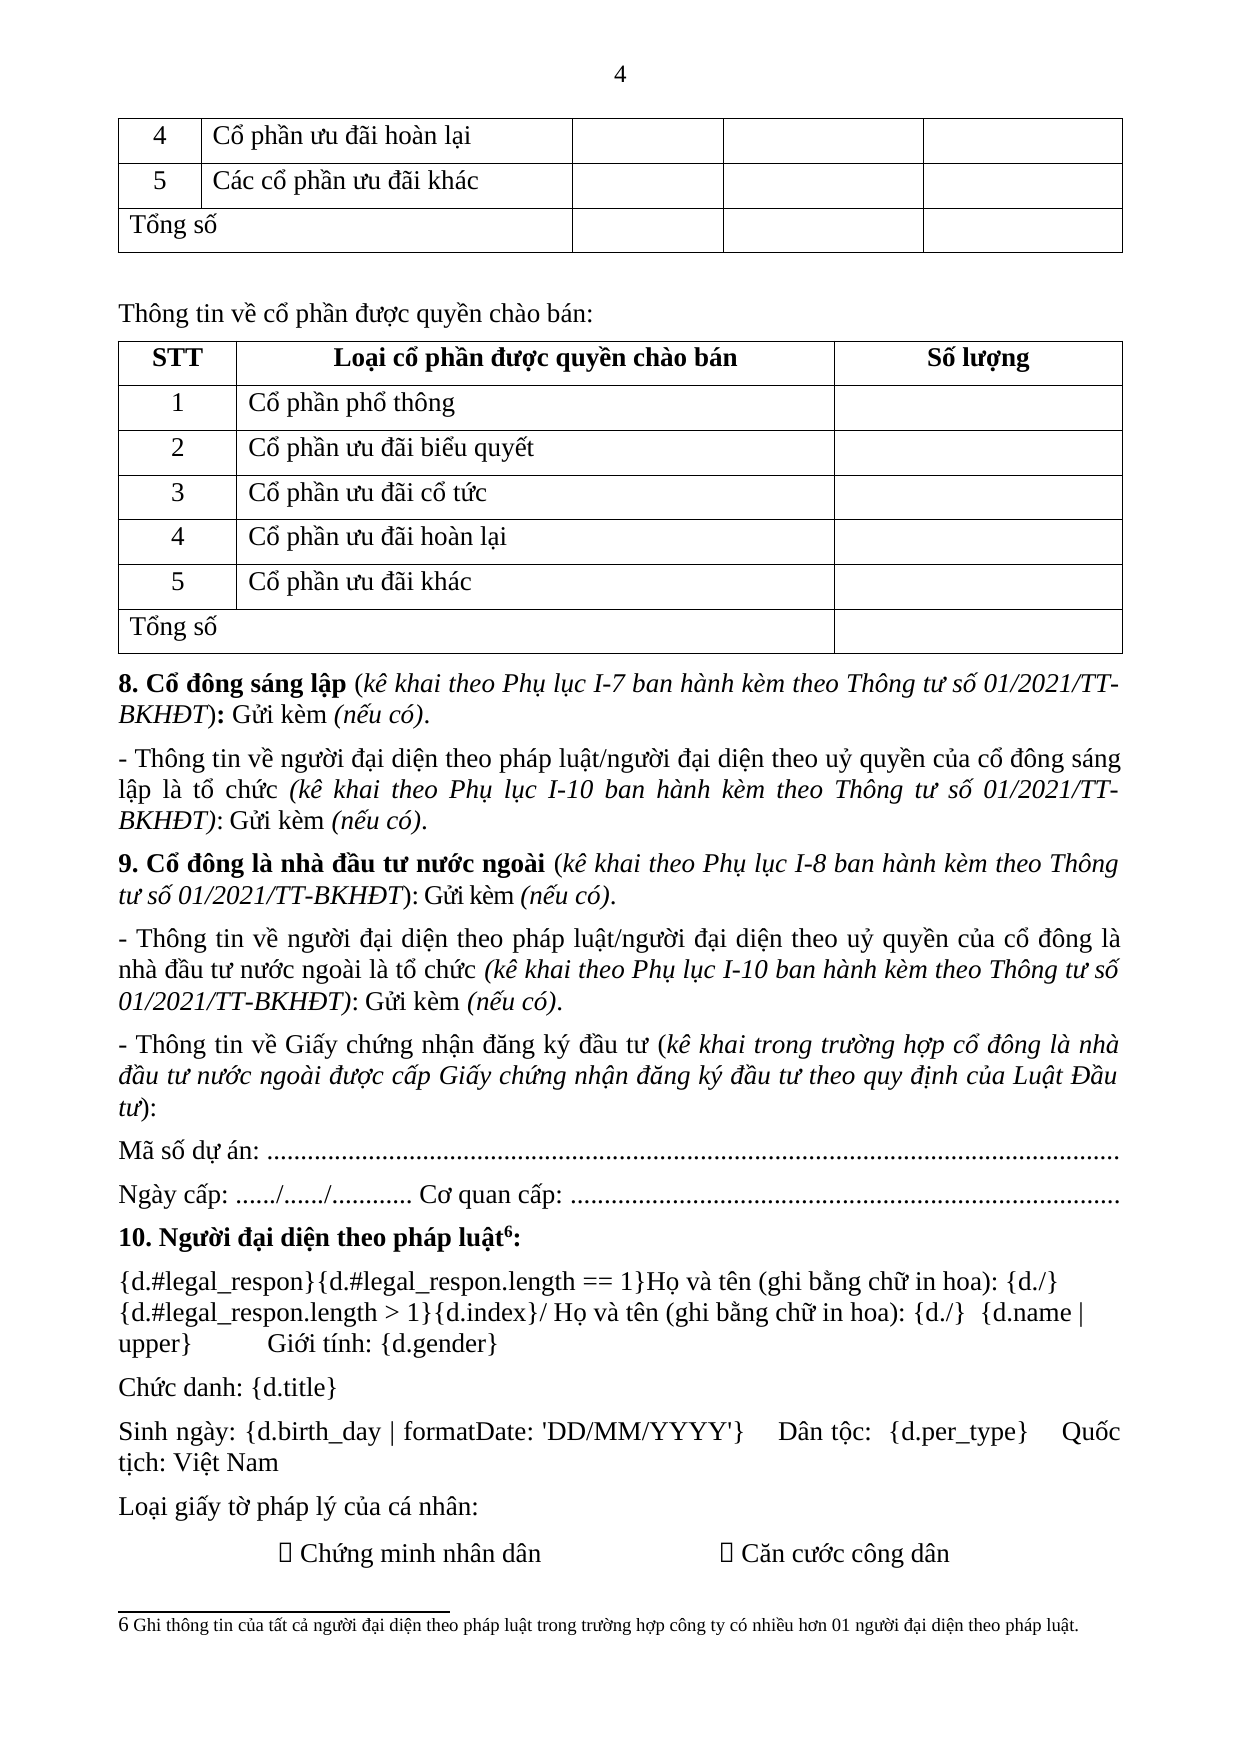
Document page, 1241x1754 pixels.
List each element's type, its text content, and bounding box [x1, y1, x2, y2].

table_header  Chứng minh nhân dân [192, 1533, 633, 1583]
table_header  Căn cước công dân [633, 1533, 1086, 1583]
table_cell [835, 386, 1122, 430]
table_cell [573, 164, 723, 207]
table_cell Cổ phần phổ thông [237, 386, 834, 430]
text - Thông tin về Giấy chứng nhận đăng ký đầu tư (kê khai trong trường hợp cổ đông là nhà đầu tư nước ngoài được cấp Giấy chứng nhận đăng ký đầu tư theo quy định của Luật Đầu tư): [118, 1028, 1122, 1122]
table_cell Các cổ phần ưu đãi khác [202, 164, 572, 207]
table_cell Cổ phần ưu đãi hoàn lại [237, 520, 834, 564]
table_cell 2 [119, 431, 236, 474]
table_cell [573, 209, 723, 252]
table_cell [724, 119, 923, 163]
text Ghi thông tin của tất cả người đại diện theo pháp luật trong trường hợp công ty có nhiều hơn 01 người đại diện theo pháp luật. [118, 1612, 1122, 1636]
text 10. Người đại diện theo pháp luật: [118, 1222, 1122, 1253]
text {d.#legal_respon}{d.#legal_respon.length == 1}Họ và tên (ghi bằng chữ in hoa): {d./}{d.#legal_respon.length > 1}{d.index}/ Họ và tên (ghi bằng chữ in hoa): {d./} {d.name | upper} Giới tính: {d.gender} [118, 1265, 1122, 1359]
text Sinh ngày: {d.birth_day | formatDate: 'DD/MM/YYYY'} Dân tộc: {d.per_type} Quốc tịch: Việt Nam [118, 1415, 1122, 1477]
text Ngày cấp: ....../....../............ Cơ quan cấp: [118, 1178, 1122, 1209]
table_cell [724, 164, 923, 207]
table_cell [924, 164, 1122, 207]
table_cell Tổng số [119, 209, 572, 252]
table_cell 4 [119, 520, 236, 564]
table_cell 5 [119, 164, 201, 207]
table_cell [924, 119, 1122, 163]
text 9. Cổ đông là nhà đầu tư nước ngoài (kê khai theo Phụ lục I-8 ban hành kèm theo Thông tư số 01/2021/TT-BKHĐT): Gửi kèm (nếu có). [118, 848, 1122, 910]
table_cell [835, 565, 1122, 609]
table_cell 4 [119, 119, 201, 163]
text Loại giấy tờ pháp lý của cá nhân: [118, 1489, 1122, 1521]
text Chức danh: {d.title} [118, 1371, 1122, 1402]
table_header Số lượng [835, 342, 1122, 385]
table_cell [835, 431, 1122, 474]
text Thông tin về cổ phần được quyền chào bán: [118, 297, 1122, 328]
table_cell Cổ phần ưu đãi cổ tức [237, 476, 834, 519]
table_cell Cổ phần ưu đãi khác [237, 565, 834, 609]
table_cell 5 [119, 565, 236, 609]
table_cell Tổng số [119, 610, 834, 653]
text - Thông tin về người đại diện theo pháp luật/người đại diện theo uỷ quyền của cổ đông là nhà đầu tư nước ngoài là tổ chức (kê khai theo Phụ lục I-10 ban hành kèm theo Thông tư số 01/2021/TT-BKHĐT): Gửi kèm (nếu có). [118, 922, 1122, 1016]
table_header STT [119, 342, 236, 385]
table_cell Cổ phần ưu đãi hoàn lại [202, 119, 572, 163]
table_cell [924, 209, 1122, 252]
table_cell [573, 119, 723, 163]
table_cell 3 [119, 476, 236, 519]
table_cell 1 [119, 386, 236, 430]
text - Thông tin về người đại diện theo pháp luật/người đại diện theo uỷ quyền của cổ đông sáng lập là tổ chức (kê khai theo Phụ lục I-10 ban hành kèm theo Thông tư số 01/2021/TT-BKHĐT): Gửi kèm (nếu có). [118, 742, 1122, 835]
text Mã số dự án: [118, 1134, 1122, 1165]
text 8. Cổ đông sáng lập (kê khai theo Phụ lục I-7 ban hành kèm theo Thông tư số 01/2021/TT-BKHĐT): Gửi kèm (nếu có). [118, 667, 1122, 729]
table_header Loại cổ phần được quyền chào bán [237, 342, 834, 385]
table_cell [724, 209, 923, 252]
table_cell [835, 520, 1122, 564]
table_cell Cổ phần ưu đãi biểu quyết [237, 431, 834, 474]
table_cell [835, 610, 1122, 653]
table_cell [835, 476, 1122, 519]
